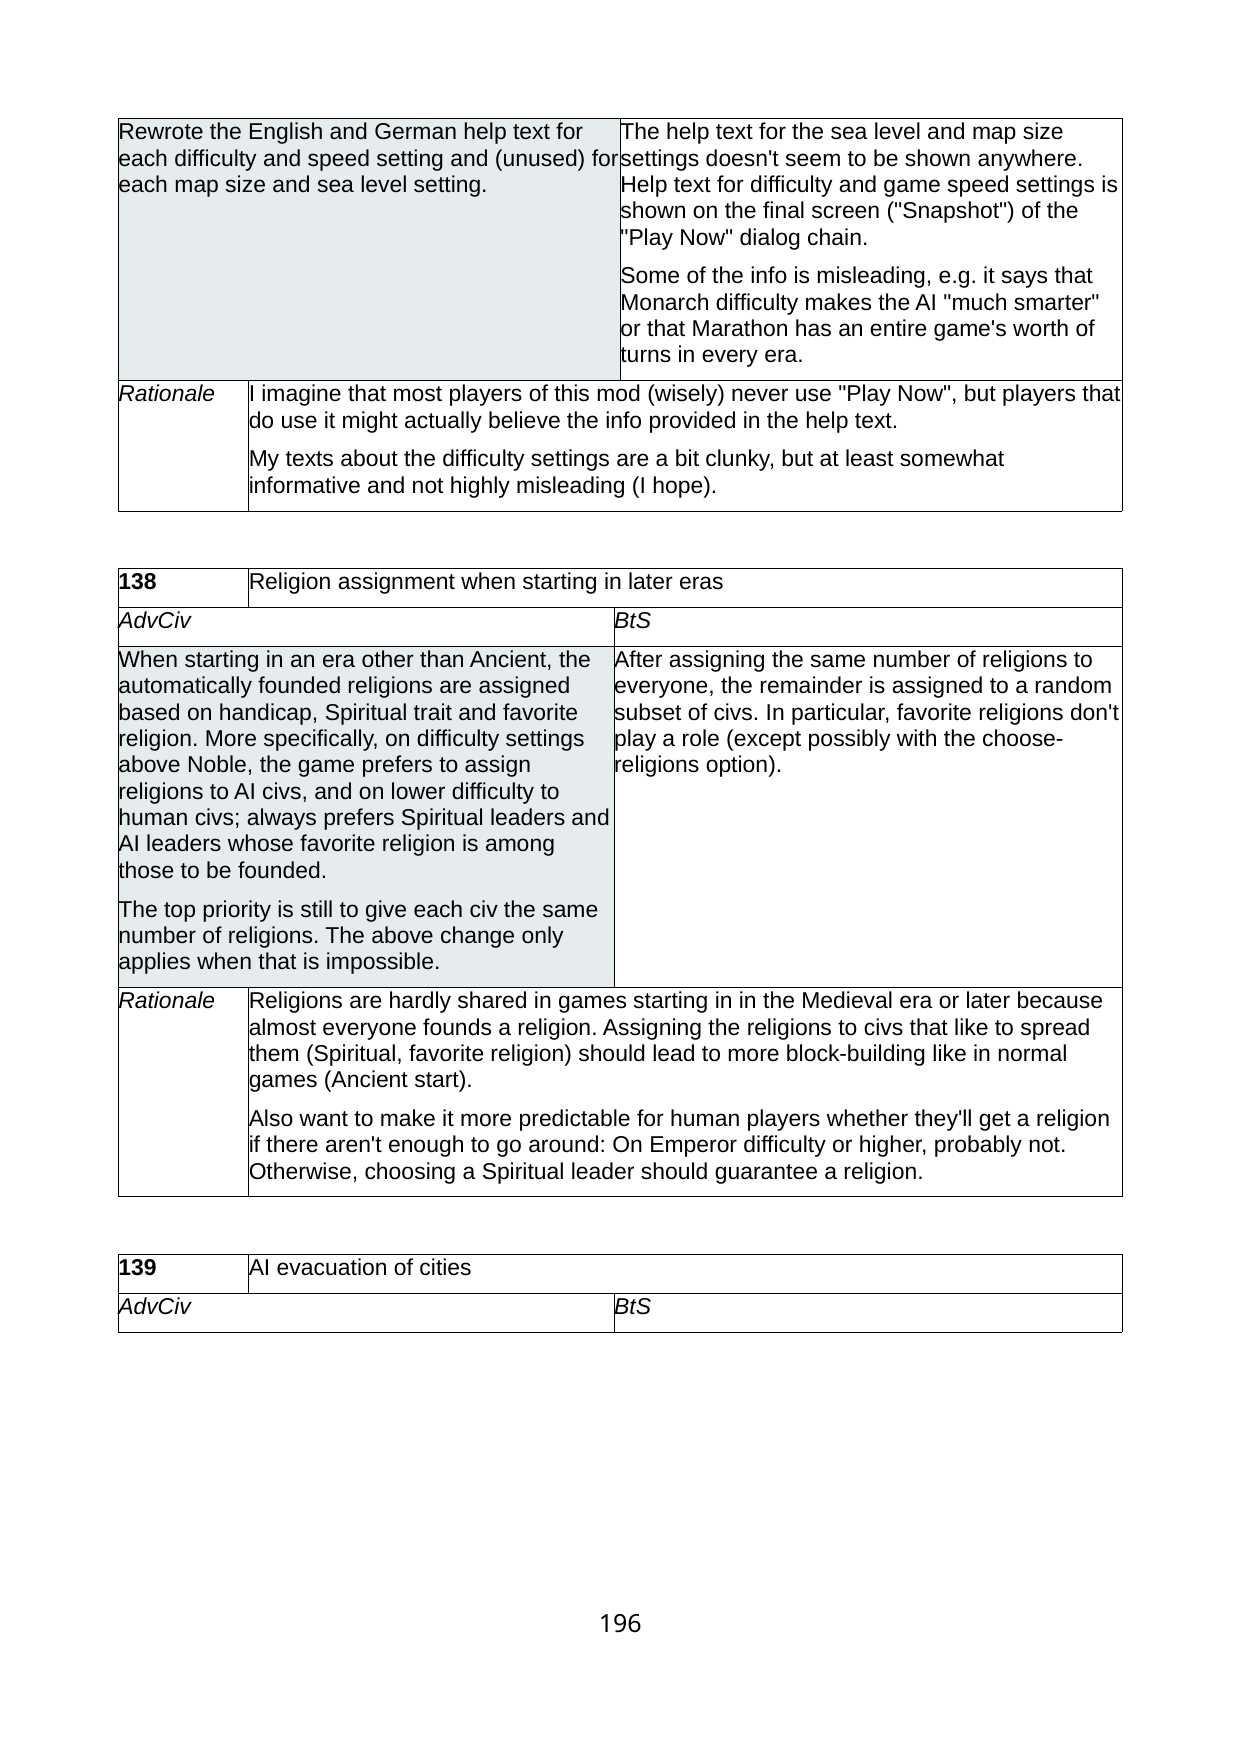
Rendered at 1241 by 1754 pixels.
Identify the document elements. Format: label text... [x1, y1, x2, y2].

table_cell AdvCiv [119, 608, 614, 646]
table_cell Rewrote the English and German help text for each difficulty and speed setting and (unused) for each map size and sea level setting. [119, 119, 620, 380]
table_header Religion assignment when starting in later eras [249, 569, 1122, 607]
table_cell AdvCiv [119, 1294, 614, 1332]
table_header 139 [119, 1255, 248, 1293]
table_cell I imagine that most players of this mod (wisely) never use "Play Now", but players that do use it might actually believe the info provided in the help text. My texts about the difficulty settings are a bit clunky, but at least somewhat informative and not highly misleading (I hope). [249, 381, 1122, 511]
table_cell BtS [615, 608, 1122, 646]
table_cell The help text for the sea level and map size settings doesn't seem to be shown anywhere. Help text for difficulty and game speed settings is shown on the final screen ("Snapshot") of the "Play Now" dialog chain. Some of the info is misleading, e.g. it says that Monarch difficulty makes the AI "much smarter" or that Marathon has an entire game's worth of turns in every era. [621, 119, 1122, 380]
table_cell After assigning the same number of religions to everyone, the remainder is assigned to a random subset of civs. In particular, favorite religions don't play a role (except possibly with the choose-religions option). [615, 647, 1122, 987]
table_cell Rationale [119, 988, 248, 1196]
table_cell BtS [615, 1294, 1122, 1332]
table_cell Rationale [119, 381, 248, 511]
table_cell Religions are hardly shared in games starting in in the Medieval era or later because almost everyone founds a religion. Assigning the religions to civs that like to spread them (Spiritual, favorite religion) should lead to more block-building like in normal games (Ancient start). Also want to make it more predictable for human players whether they'll get a religion if there aren't enough to go around: On Emperor difficulty or higher, probably not. Otherwise, choosing a Spiritual leader should guarantee a religion. [249, 988, 1122, 1196]
table_header 138 [119, 569, 248, 607]
table_cell When starting in an era other than Ancient, the automatically founded religions are assigned based on handicap, Spiritual trait and favorite religion. More specifically, on difficulty settings above Noble, the game prefers to assign religions to AI civs, and on lower difficulty to human civs; always prefers Spiritual leaders and AI leaders whose favorite religion is among those to be founded. The top priority is still to give each civ the same number of religions. The above change only applies when that is impossible. [119, 647, 614, 987]
table_header AI evacuation of cities [249, 1255, 1122, 1293]
